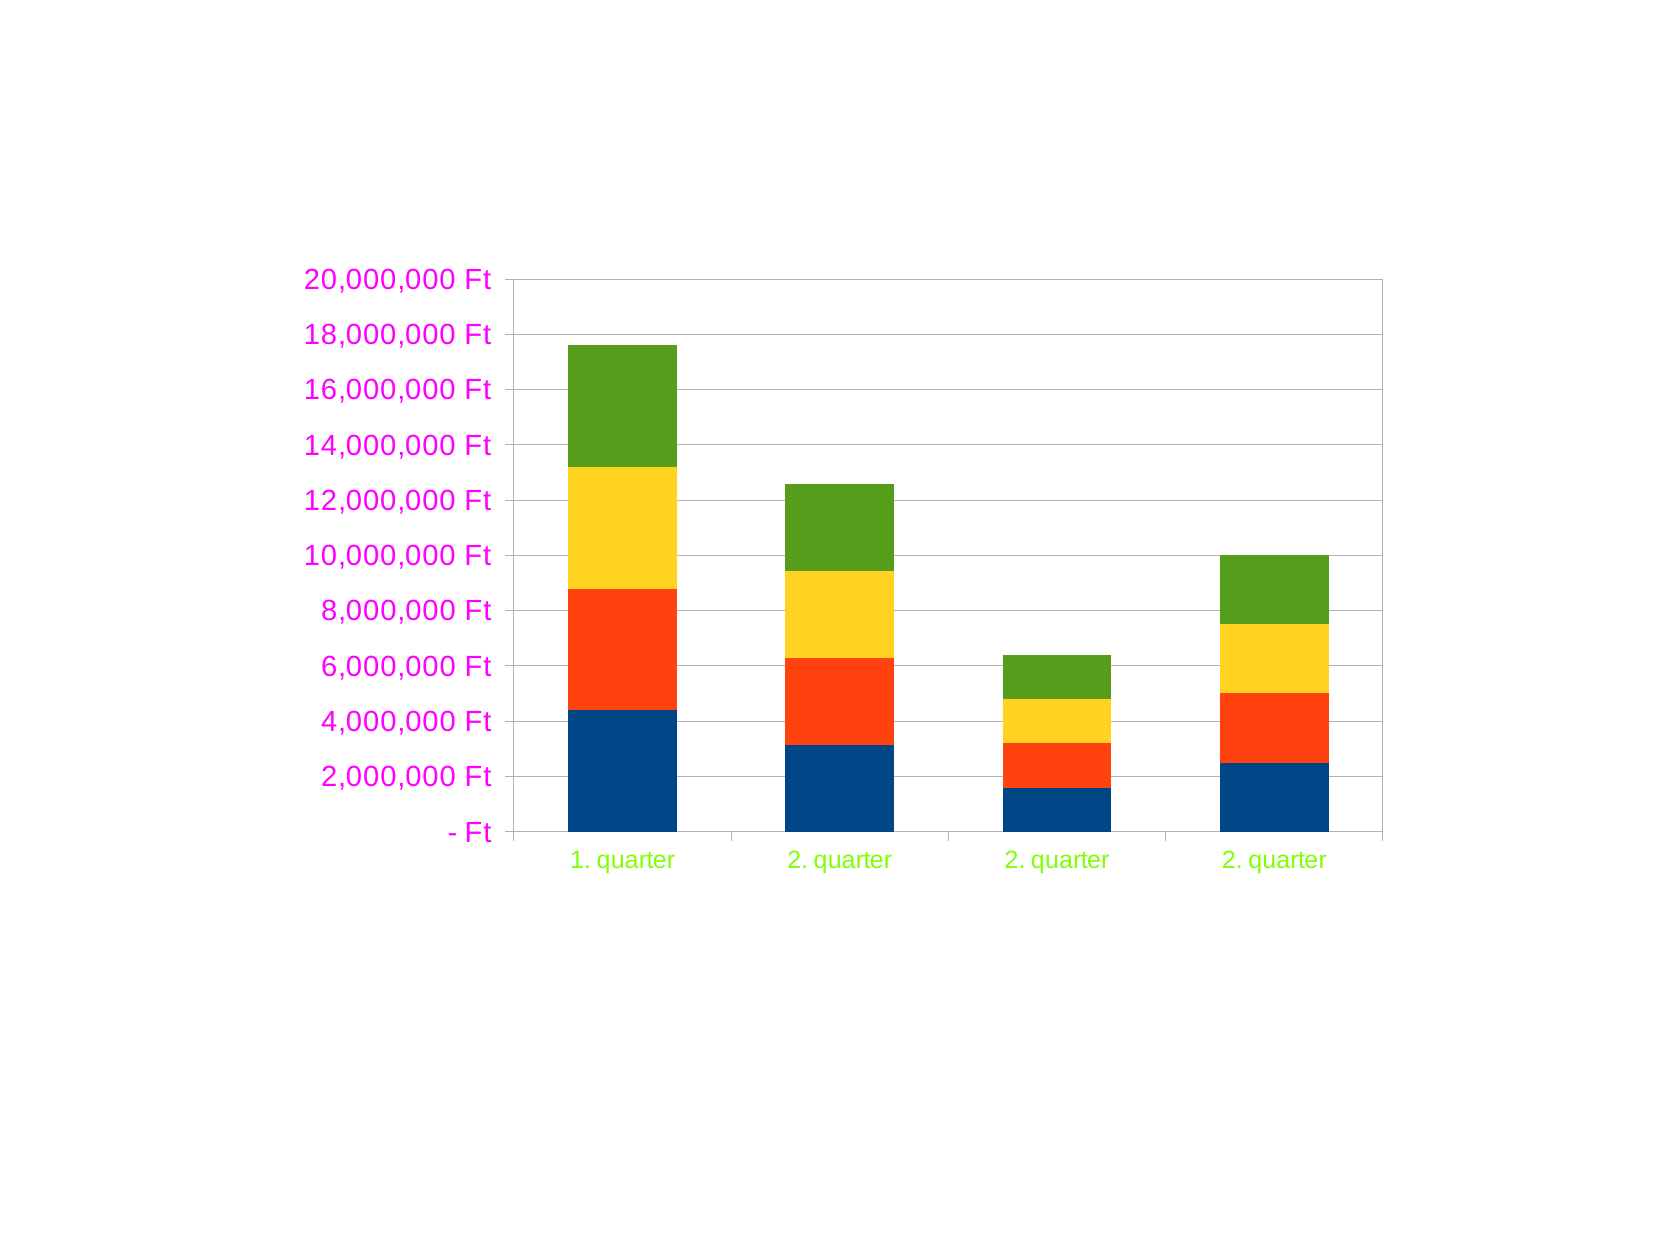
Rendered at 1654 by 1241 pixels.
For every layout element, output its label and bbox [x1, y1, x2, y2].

chart [273, 249, 1406, 886]
